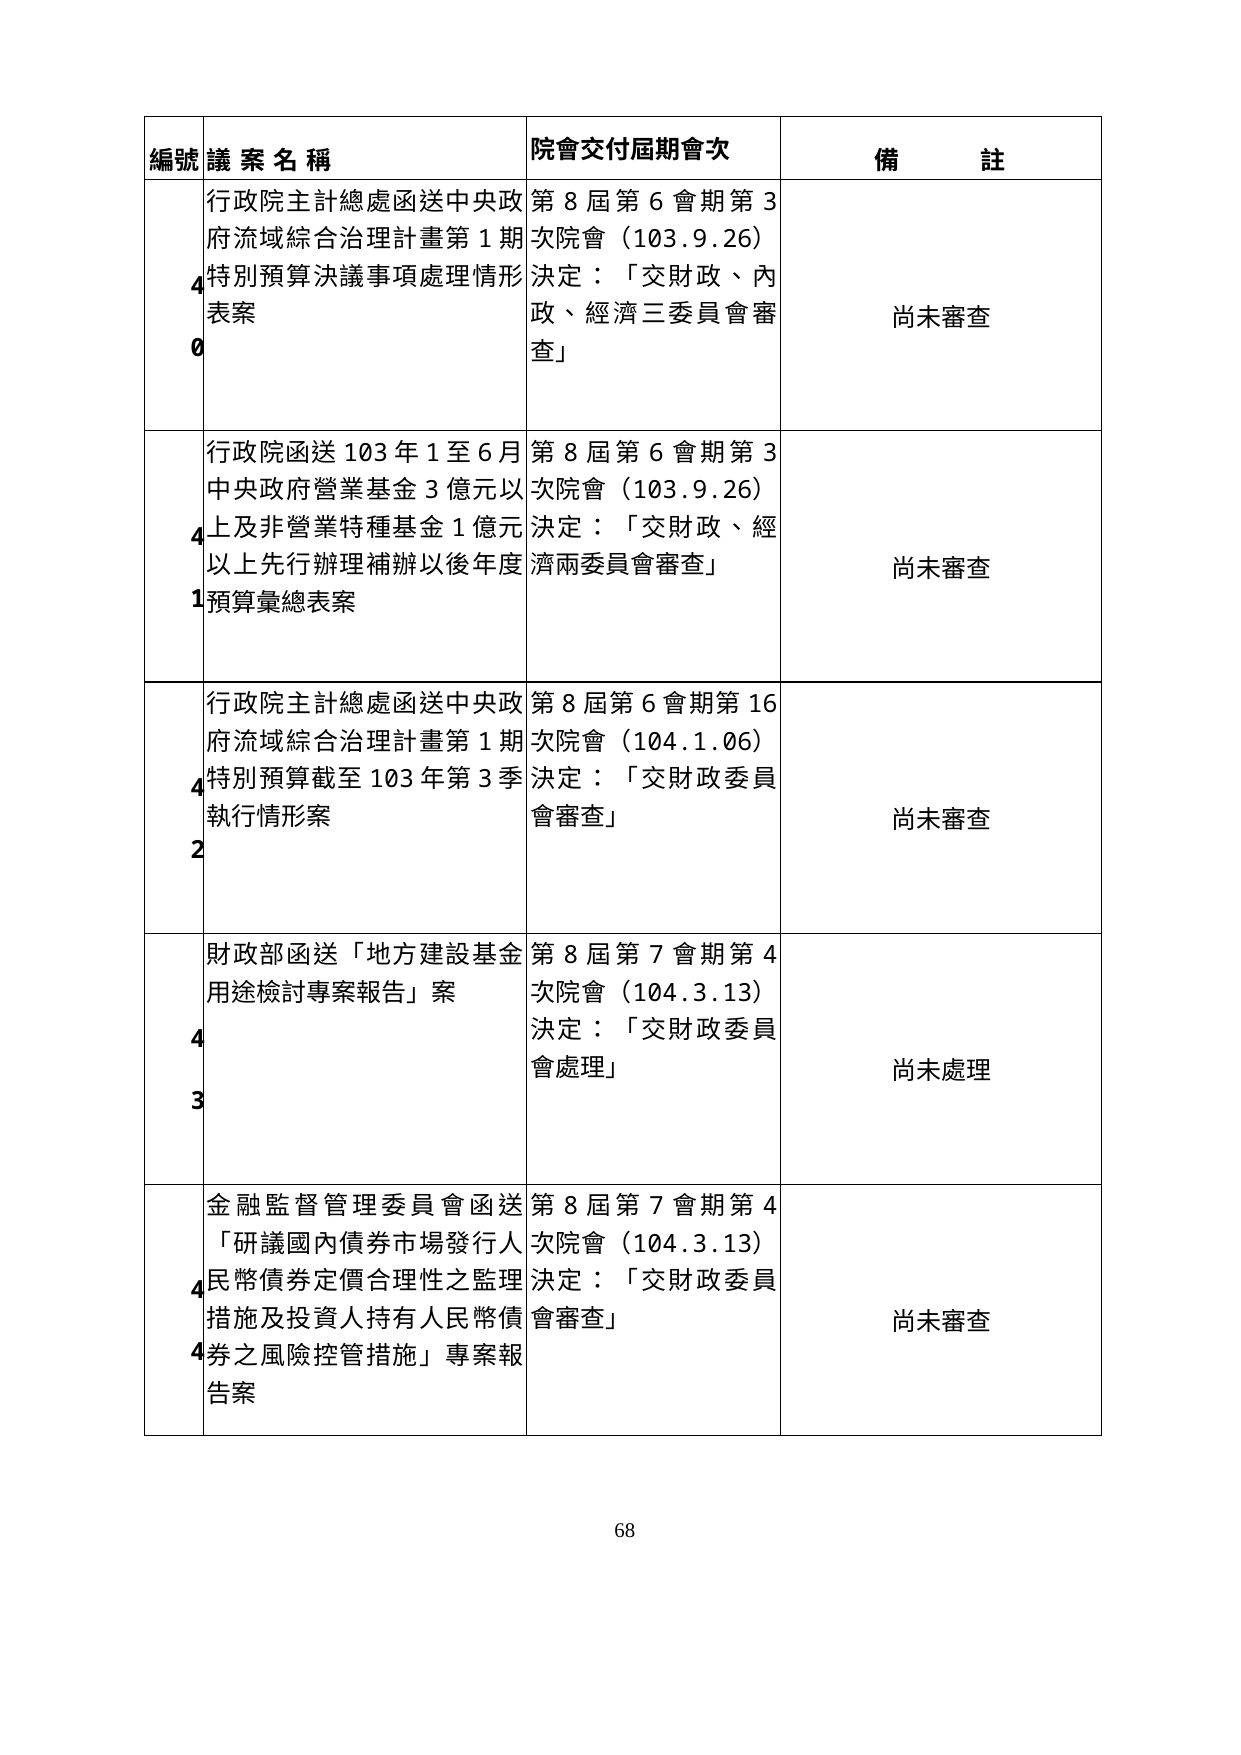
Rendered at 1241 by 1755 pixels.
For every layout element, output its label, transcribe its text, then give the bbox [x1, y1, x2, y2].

table_cell 行政院函送103年1至6月中央政府營業基金3億元以上及非營業特種基金1億元以上先行辦理補辦以後年度預算彙總表案 [204, 431, 526, 681]
table_cell 尚未審查 [781, 1185, 1101, 1434]
table_cell 尚未審查 [781, 683, 1101, 932]
table_cell 尚未審查 [781, 431, 1101, 681]
table_cell 第8屆第6會期第3次院會（103.9.26）決定：「交財政、經濟兩委員會審查」 [527, 431, 780, 681]
table_cell [145, 1185, 203, 1434]
table_cell 尚未審查 [781, 180, 1101, 430]
table_cell [145, 934, 203, 1183]
table_cell [145, 431, 203, 681]
table_header 院會交付屆期會次 [527, 117, 780, 179]
table_cell 第8屆第7會期第4次院會（104.3.13）決定：「交財政委員會處理」 [527, 934, 780, 1183]
table_cell 第8屆第6會期第3次院會（103.9.26）決定：「交財政、內政、經濟三委員會審查」 [527, 180, 780, 430]
table_cell 尚未處理 [781, 934, 1101, 1183]
table_cell [196, 848, 203, 855]
table_cell 金融監督管理委員會函送「研議國內債券市場發行人民幣債券定價合理性之監理措施及投資人持有人民幣債券之風險控管措施」專案報告案 [204, 1185, 526, 1434]
table_header 議案名稱 [204, 117, 526, 179]
table_cell [145, 180, 203, 430]
table_header 備 註 [781, 117, 1101, 179]
table_cell 第8屆第6會期第16次院會（104.1.06）決定：「交財政委員會審查」 [527, 683, 780, 932]
table_cell 財政部函送「地方建設基金用途檢討專案報告」案 [204, 934, 526, 1183]
table_cell 行政院主計總處函送中央政府流域綜合治理計畫第1期特別預算決議事項處理情形表案 [204, 180, 526, 430]
table_cell 第8屆第7會期第4次院會（104.3.13）決定：「交財政委員會審查」 [527, 1185, 780, 1434]
table_header 編號 [145, 117, 203, 179]
table_cell [145, 683, 203, 932]
table_cell 行政院主計總處函送中央政府流域綜合治理計畫第1期特別預算截至103年第3季執行情形案 [204, 683, 526, 932]
